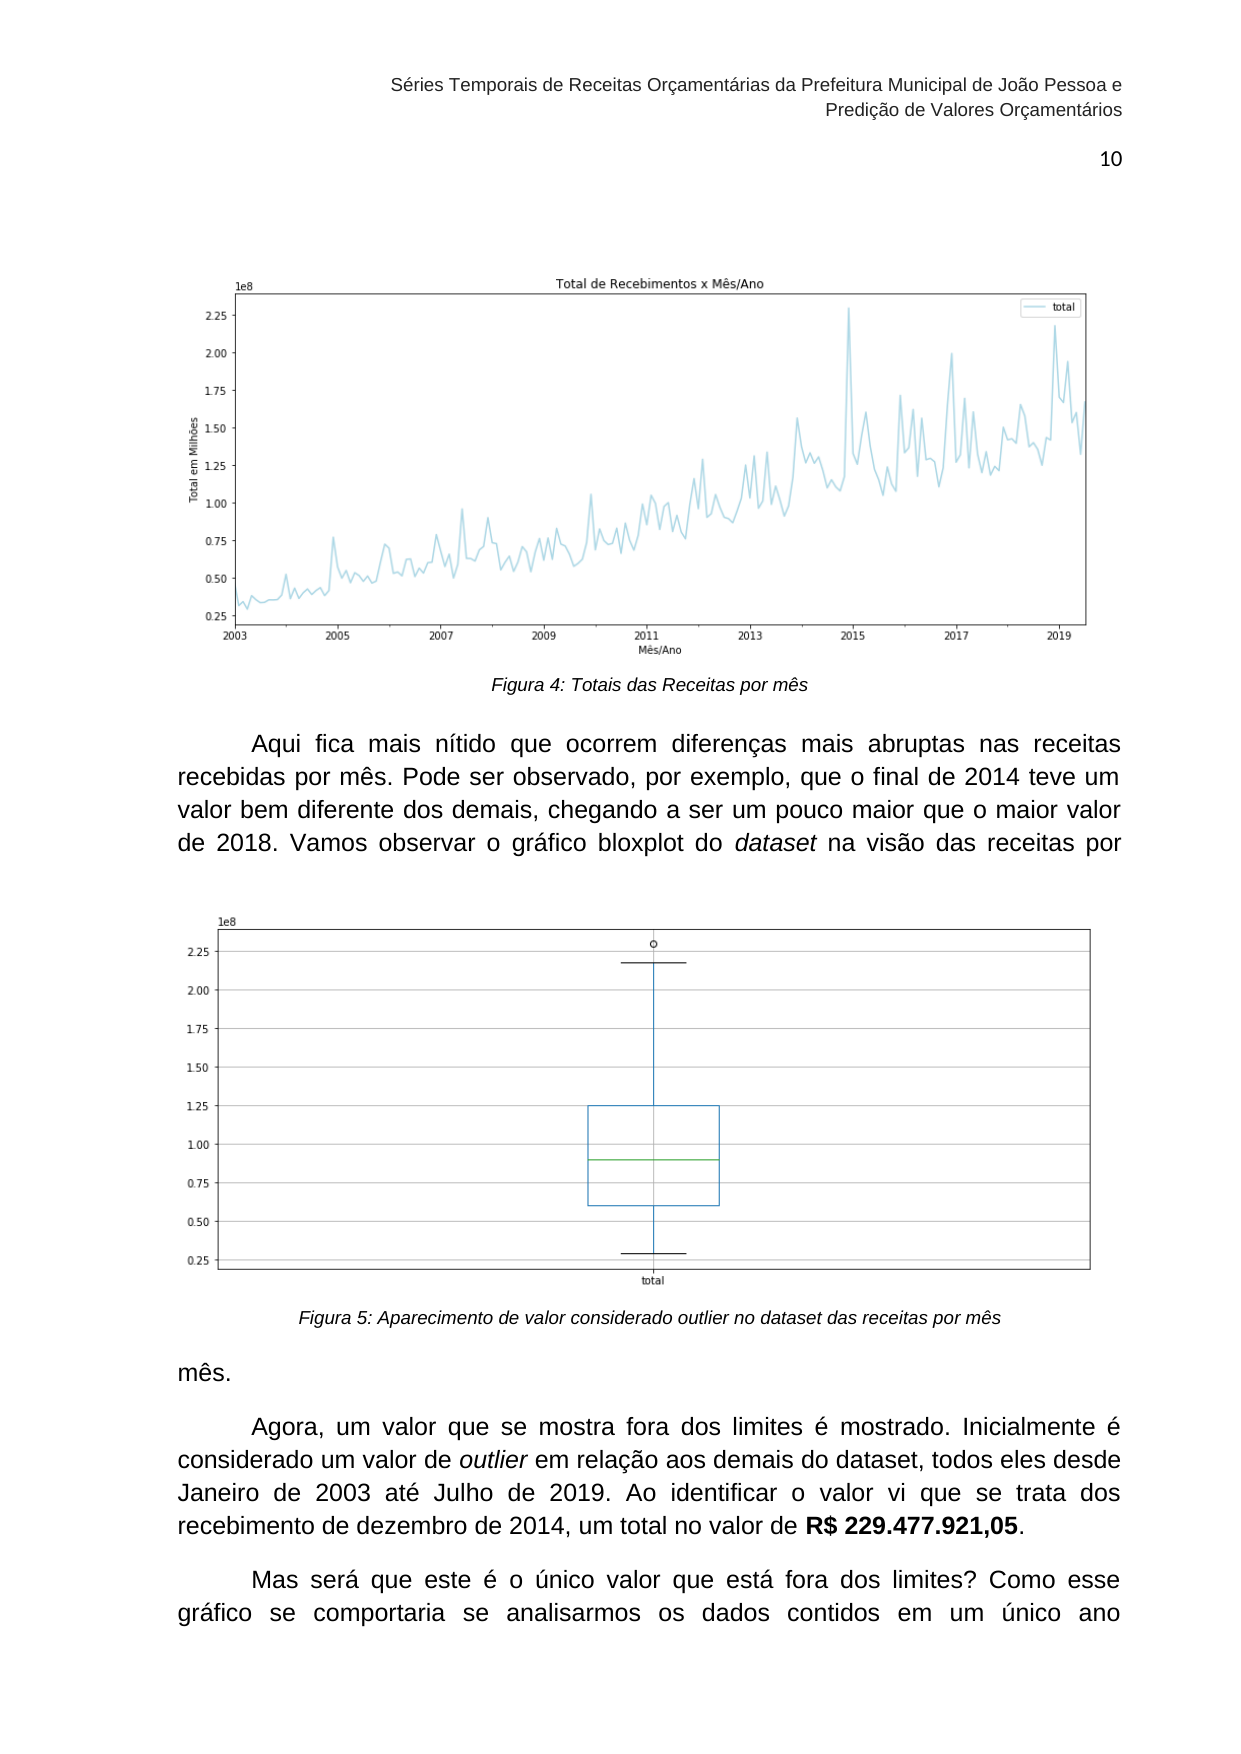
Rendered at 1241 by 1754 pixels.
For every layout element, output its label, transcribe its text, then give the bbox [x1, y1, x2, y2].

text [177, 225, 1122, 267]
picture [177, 267, 1123, 664]
text Figura 5: Aparecimento de valor considerado outlier no dataset das receitas por mês [177, 1298, 1122, 1328]
picture [177, 905, 1123, 1298]
text mês. [177, 1328, 1122, 1387]
text Agora, um valor que se mostra fora dos limites é mostrado. Inicialmente é considerado um valor de outlier em relação aos demais do dataset, todos eles desde Janeiro de 2003 até Julho de 2019. Ao identificar o valor vi que se trata dos recebimento de dezembro de 2014, um total no valor de R$ 229.477.921,05. [177, 1412, 1122, 1540]
text Aqui fica mais nítido que ocorrem diferenças mais abruptas nas receitas recebidas por mês. Pode ser observado, por exemplo, que o final de 2014 teve um valor bem diferente dos demais, chegando a ser um pouco maior que o maior valor de 2018. Vamos observar o gráfico bloxplot do dataset na visão das receitas por [177, 695, 1122, 905]
text Mas será que este é o único valor que está fora dos limites? Como esse gráfico se comportaria se analisarmos os dados contidos em um único ano [177, 1565, 1122, 1627]
text Figura 4: Totais das Receitas por mês [177, 664, 1122, 695]
